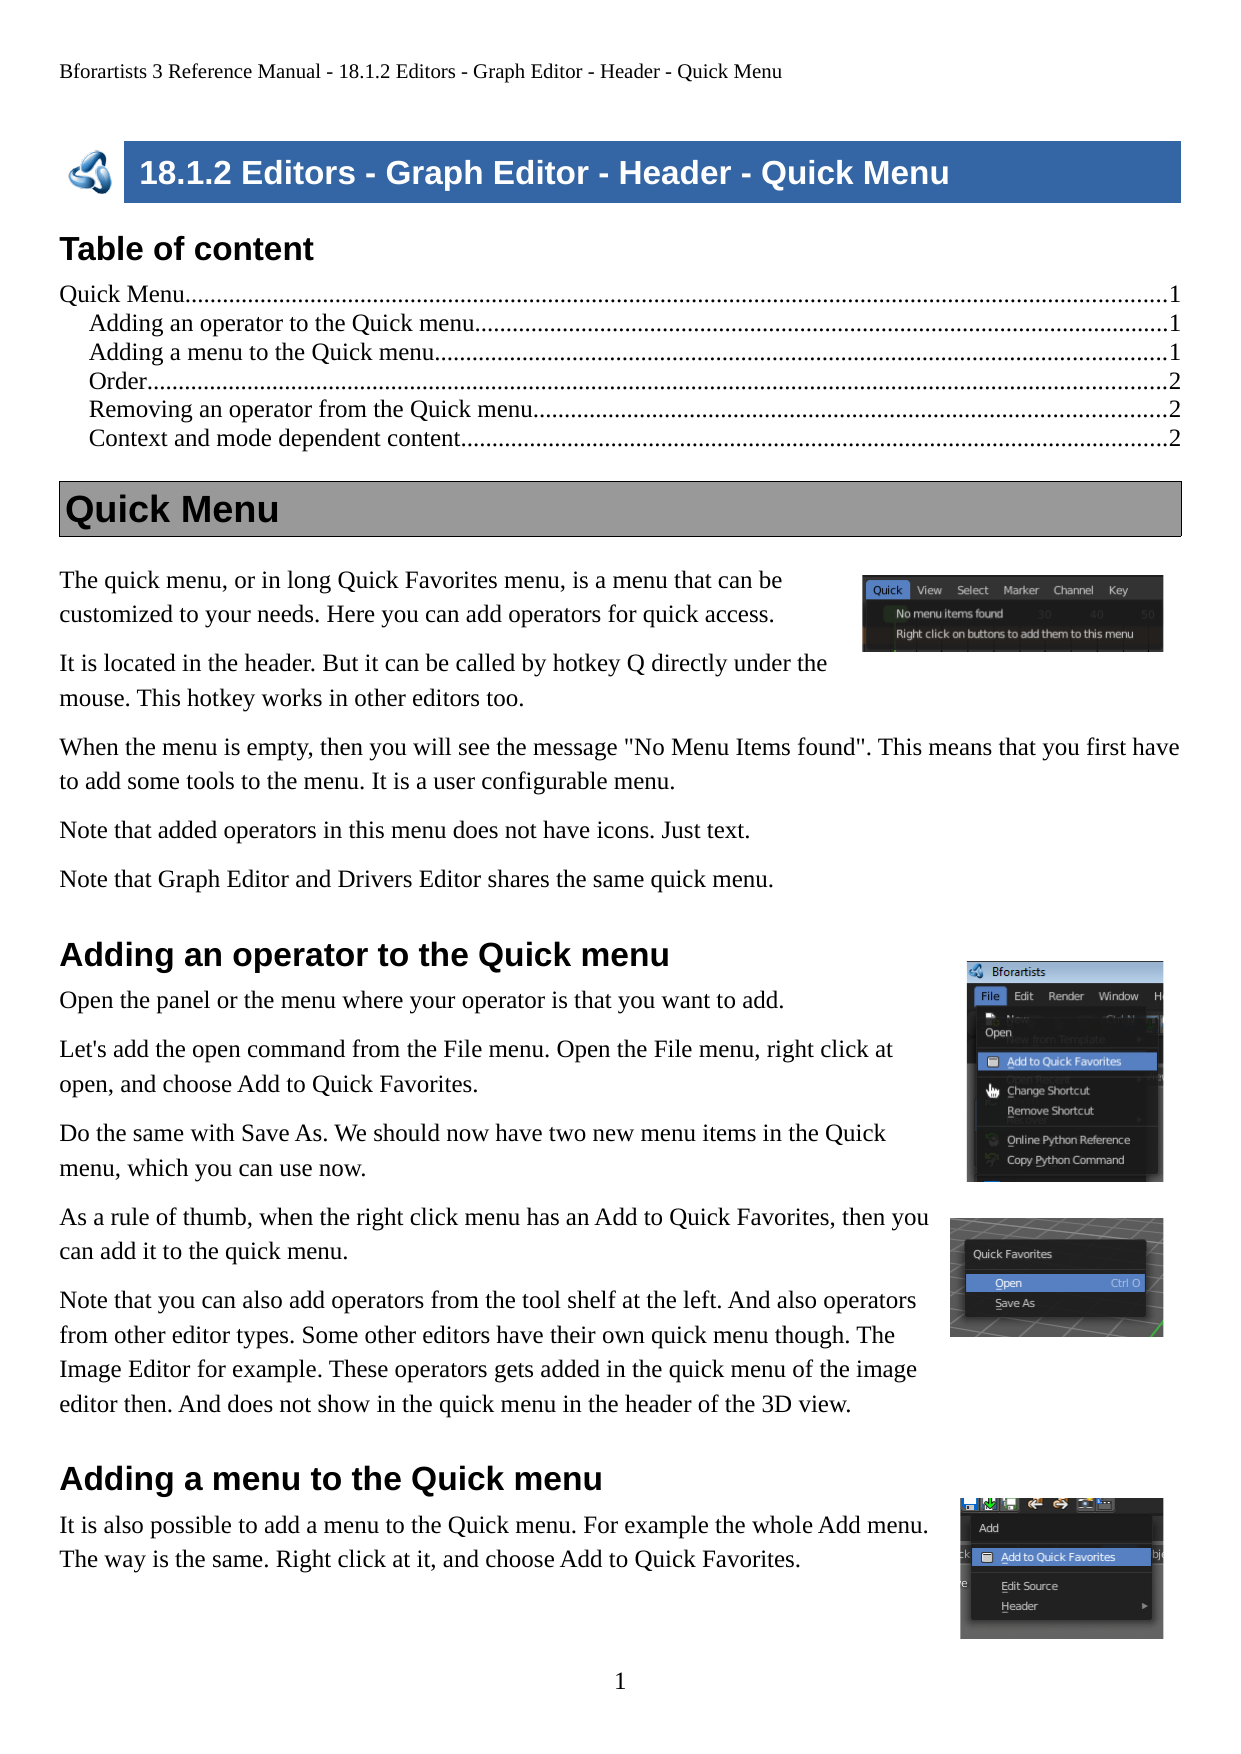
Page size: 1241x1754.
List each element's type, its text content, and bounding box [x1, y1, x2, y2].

text Note that added operators in this menu does not have icons. Just text. [59, 815, 1181, 844]
text It is also possible to add a menu to the Quick menu. For example the whole Add menu. The way is the same. Right click at it, and choose Add to Quick Favorites. [59, 1510, 960, 1573]
text Do the same with Save As. We should now have two new menu items in the Quick menu, which you can use now. [59, 1118, 966, 1181]
table_header Quick Menu [60, 482, 1181, 536]
text Context and mode dependent content 2 [88, 423, 1181, 452]
subtitle Adding a menu to the Quick menu [59, 1458, 1181, 1497]
text Adding a menu to the Quick menu 1 [88, 337, 1181, 366]
picture [966, 961, 1164, 1182]
picture [65, 147, 114, 197]
text Open the panel or the menu where your operator is that you want to add. [59, 986, 966, 1014]
text The quick menu, or in long Quick Favorites menu, is a menu that can be customized to your needs. Here you can add operators for quick access. [59, 565, 1181, 628]
table_header [59, 141, 124, 203]
text As a rule of thumb, when the right click menu has an Add to Quick Favorites, then you can add it to the quick menu. [59, 1202, 1181, 1265]
subtitle Table of content [59, 228, 1181, 267]
text Order 2 [88, 366, 1181, 394]
picture [950, 1218, 1164, 1337]
text It is located in the header. But it can be called by hotkey Q directly under the mouse. This hotkey works in other editors too. [59, 648, 1181, 712]
text Note that Graph Editor and Drivers Editor shares the same quick menu. [59, 864, 1181, 893]
text Quick Menu 1 [59, 279, 1181, 308]
text Removing an operator from the Quick menu 2 [88, 394, 1181, 423]
subtitle Adding an operator to the Quick menu [59, 934, 1181, 973]
text When the menu is empty, then you will see the message "No Menu Items found". This means that you first have to add some tools to the menu. It is a user configurable menu. [59, 732, 1181, 795]
table_header 18.1.2 Editors - Graph Editor - Header - Quick Menu [124, 141, 1181, 203]
text Adding an operator to the Quick menu 1 [88, 308, 1181, 337]
text Let's add the open command from the File menu. Open the File menu, right click at open, and choose Add to Quick Favorites. [59, 1034, 966, 1098]
picture [862, 575, 1164, 652]
text Note that you can also add operators from the tool shelf at the left. And also operators from other editor types. Some other editors have their own quick menu though. The Image Editor for example. These operators gets added in the quick menu of the image editor then. And does not show in the quick menu in the header of the 3D view. [59, 1285, 1181, 1417]
picture [960, 1498, 1164, 1639]
